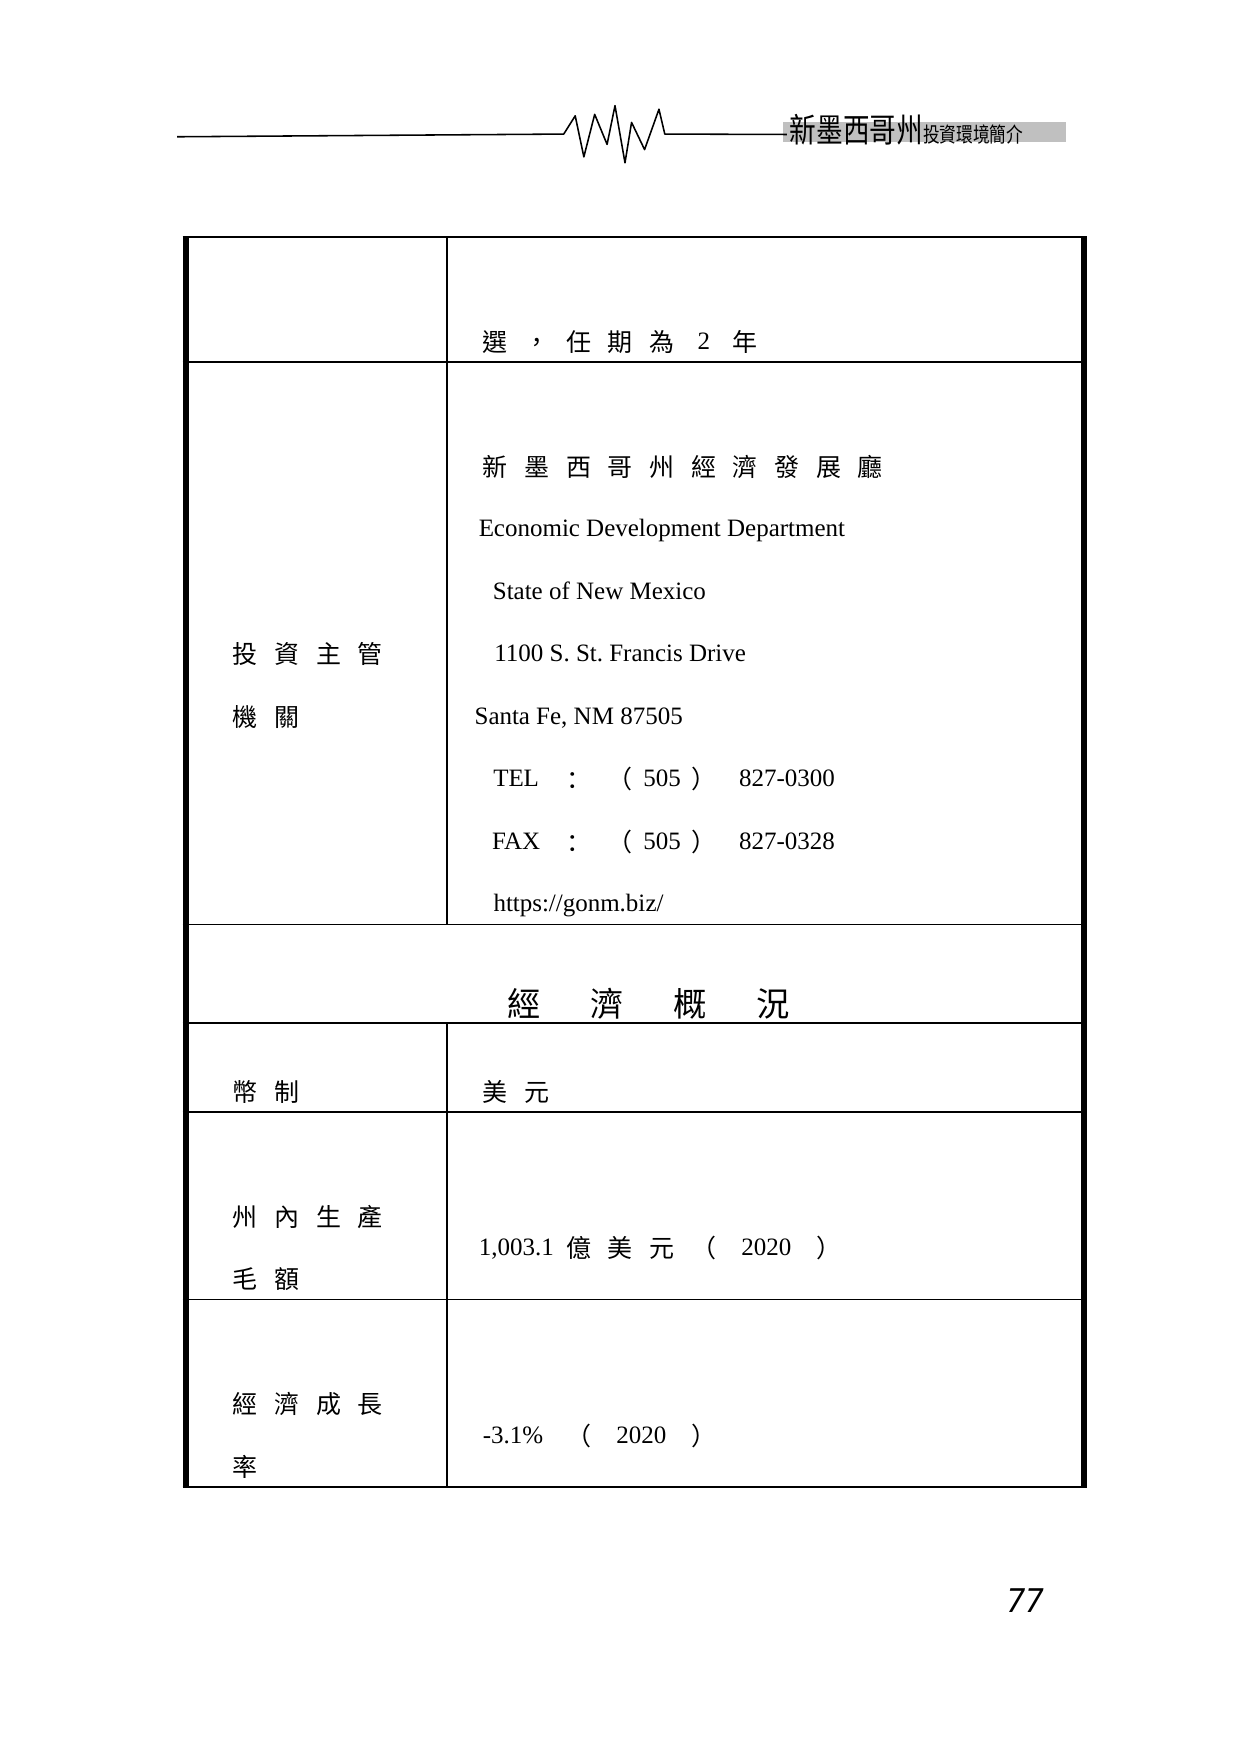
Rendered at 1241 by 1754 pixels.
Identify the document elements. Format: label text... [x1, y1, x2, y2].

table_cell [189, 238, 446, 361]
table_cell 經濟成長率 [189, 1300, 446, 1486]
table_cell 1,003.1億美元（2020） [448, 1113, 1081, 1299]
table_cell 幣制 [189, 1024, 446, 1111]
table_cell 美元 [448, 1024, 1081, 1111]
table_cell 經 濟 概 況 [189, 925, 1081, 1022]
table_cell 選，任期為2年 [448, 238, 1081, 361]
table_cell 新墨西哥州經濟發展廳 Economic Development Department State of New Mexico 1100 S. St. Francis Drive Santa Fe, NM 87505 TEL：（505）827-0300 FAX：（505）827-0328 https://gonm.biz/ [448, 363, 1081, 924]
table_cell -3.1% （2020） [448, 1300, 1081, 1486]
table_cell 州內生產毛額 [189, 1113, 446, 1299]
table_cell 投資主管機關 [189, 363, 446, 924]
